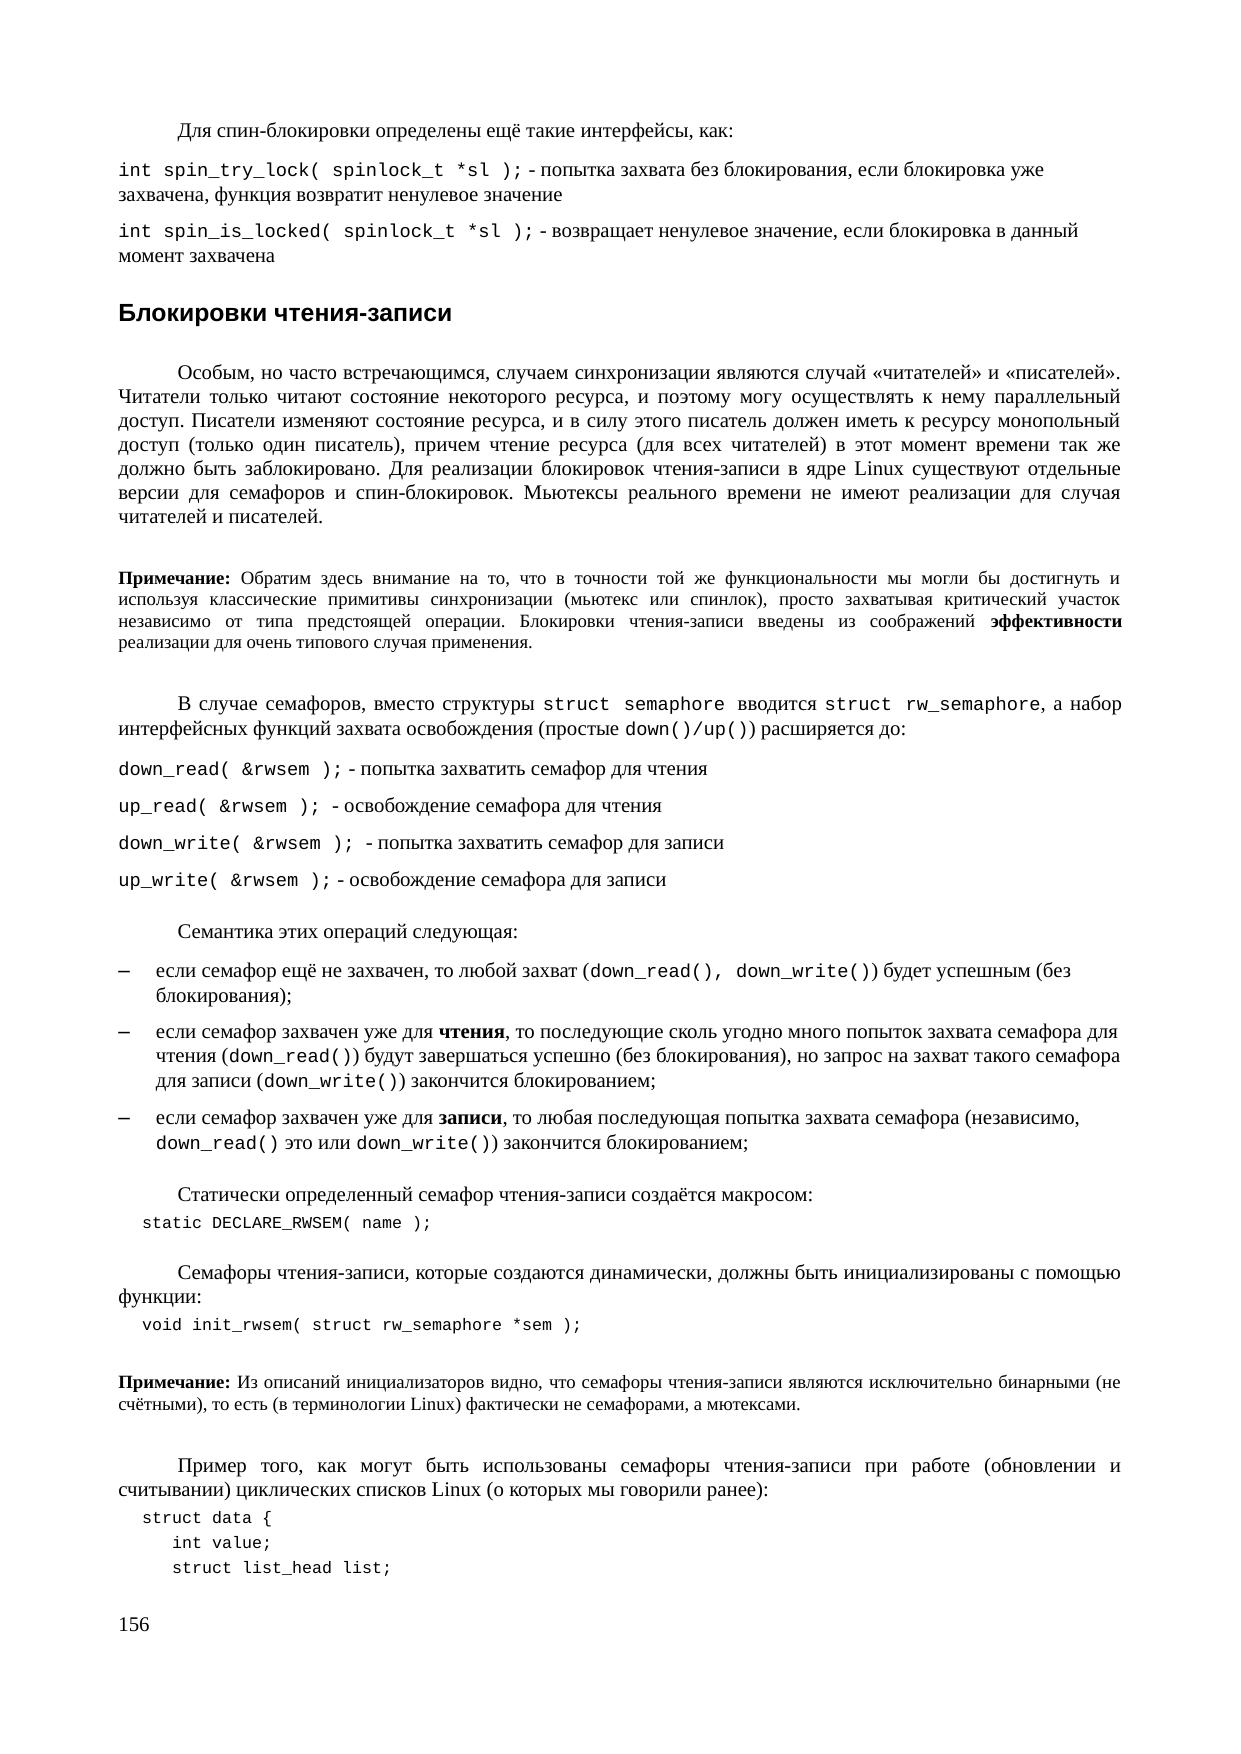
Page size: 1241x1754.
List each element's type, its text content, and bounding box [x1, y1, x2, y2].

text Особым, но часто встречающимся, случаем синхронизации являются случай «читателей» и «писателей». Читатели только читают состояние некоторого ресурса, и поэтому могу осуществлять к нему параллельный доступ. Писатели изменяют состояние ресурса, и в силу этого писатель должен иметь к ресурсу монопольный доступ (только один писатель), причем чтение ресурса (для всех читателей) в этот момент времени так же должно быть заблокировано. Для реализации блокировок чтения-записи в ядре Linux существуют отдельные версии для семафоров и спин-блокировок. Мьютексы реального времени не имеют реализации для случая читателей и писателей. [118, 360, 1122, 528]
text Для спин-блокировки определены ещё такие интерфейсы, как: [118, 118, 1122, 142]
list если семафор ещё не захвачен, то любой захват (down_read(), down_write()) будет успешным (без блокирования); [118, 958, 1122, 1007]
text Пример того, как могут быть использованы семафоры чтения-записи при работе (обновлении и считывании) циклических списков Linux (о которых мы говорили ранее): [118, 1453, 1122, 1501]
text Примечание: Обратим здесь внимание на то, что в точности той же функциональности мы могли бы достигнуть и используя классические примитивы синхронизации (мьютекс или спинлок), просто захватывая критический участок независимо от типа предстоящей операции. Блокировки чтения-записи введены из соображений эффективности реализации для очень типового случая применения. [118, 567, 1122, 653]
text int spin_try_lock( spinlock_t *sl ); - попытка захвата без блокирования, если блокировка уже захвачена, функция возвратит ненулевое значение [118, 157, 1122, 206]
text struct list_head list; [142, 1559, 1122, 1578]
list если семафор захвачен уже для чтения, то последующие сколь угодно много попыток захвата семафора для чтения (down_read()) будут завершаться успешно (без блокирования), но запрос на захват такого семафора для записи (down_write()) закончится блокированием; [118, 1019, 1122, 1093]
text int spin_is_locked( spinlock_t *sl ); - возвращает ненулевое значение, если блокировка в данный момент захвачена [118, 218, 1122, 267]
text struct data { [142, 1509, 1122, 1528]
text Семантика этих операций следующая: [118, 919, 1122, 943]
list если семафор захвачен уже для записи, то любая последующая попытка захвата семафора (независимо, down_read() это или down_write()) закончится блокированием; [118, 1105, 1122, 1155]
text static DECLARE_RWSEM( name ); [142, 1214, 1122, 1233]
text up_write( &rwsem ); - освобождение семафора для записи [118, 867, 1122, 892]
text down_write( &rwsem ); - попытка захватить семафор для записи [118, 830, 1122, 855]
text Семафоры чтения-записи, которые создаются динамически, должны быть инициализированы с помощью функции: [118, 1260, 1122, 1308]
text int value; [142, 1534, 1122, 1553]
subtitle Блокировки чтения-записи [118, 298, 1122, 327]
text В случае семафоров, вместо структуры struct semaphore вводится struct rw_semaphore, а набор интерфейсных функций захвата освобождения (простые down()/up()) расширяется до: [118, 691, 1122, 741]
text void init_rwsem( struct rw_semaphore *sem ); [142, 1317, 1122, 1336]
text down_read( &rwsem ); - попытка захватить семафор для чтения [118, 756, 1122, 781]
text Примечание: Из описаний инициализаторов видно, что семафоры чтения-записи являются исключительно бинарными (не счётными), то есть (в терминологии Linux) фактически не семафорами, а мютексами. [118, 1371, 1122, 1414]
text Статически определенный семафор чтения-записи создаётся макросом: [118, 1182, 1122, 1206]
text up_read( &rwsem ); - освобождение семафора для чтения [118, 793, 1122, 818]
